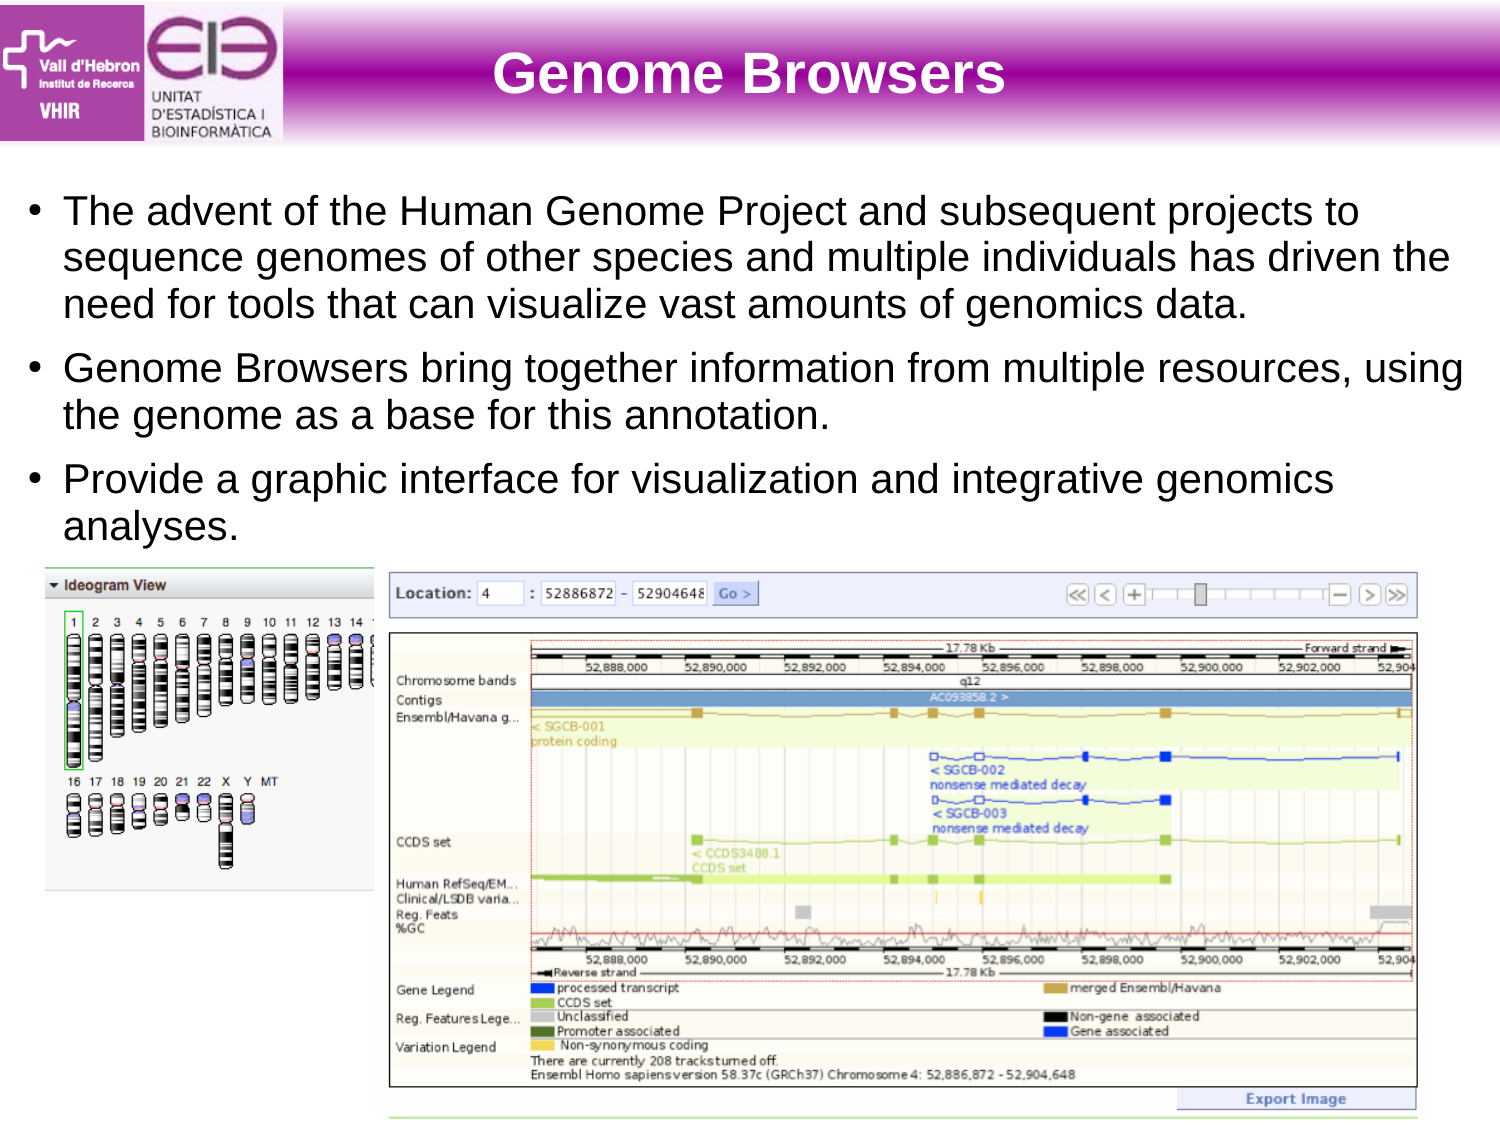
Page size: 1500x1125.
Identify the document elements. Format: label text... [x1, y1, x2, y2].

text_box The advent of the Human Genome Project and subsequent projects to sequence genomes of other species and multiple individuals has driven the need for tools that can visualize vast amounts of genomics data. Genome Browsers bring together information from multiple resources, using the genome as a base for this annotation. Provide a graphic interface for visualization and integrative genomics analyses. [12, 179, 1486, 646]
text_box Genome Browsers [0, 0, 1500, 148]
picture [0, 5, 284, 141]
picture [45, 567, 1433, 1119]
